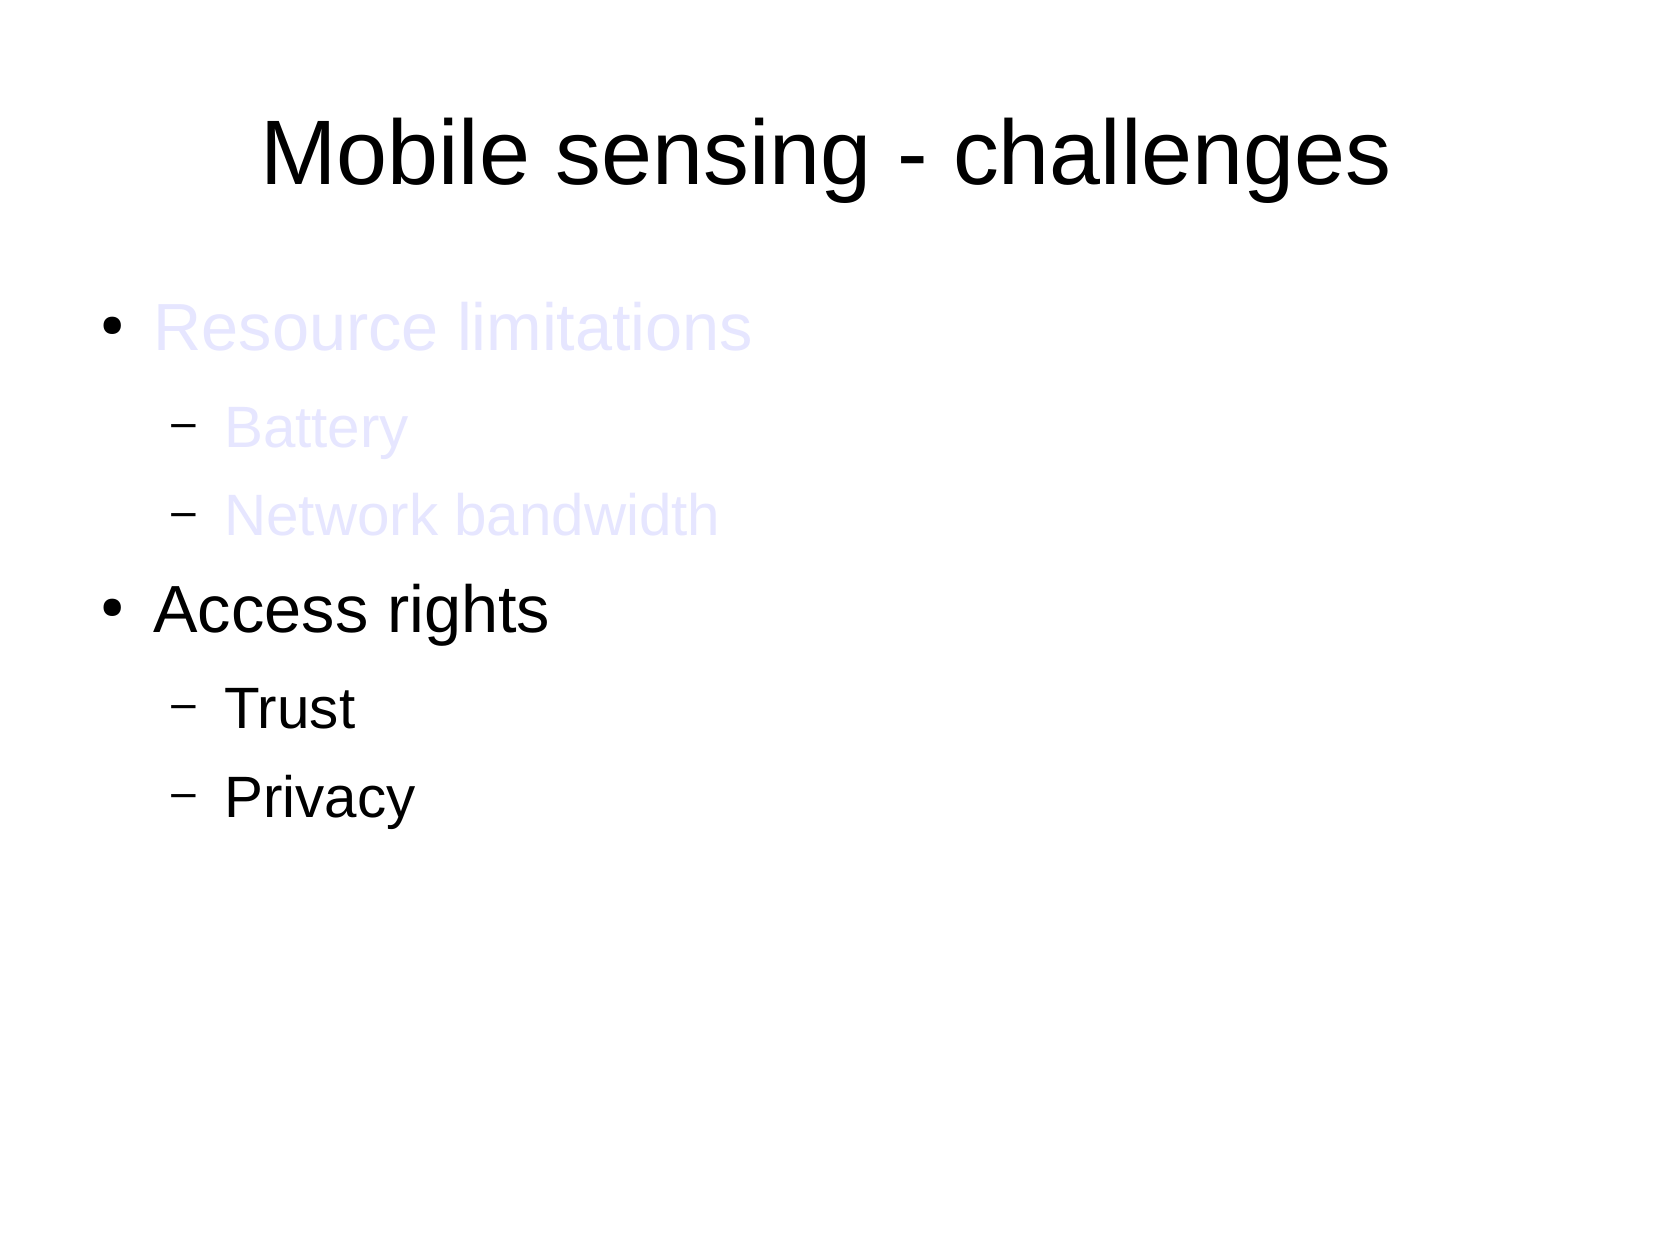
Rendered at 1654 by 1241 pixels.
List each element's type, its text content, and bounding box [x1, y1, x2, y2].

title Mobile sensing - challenges [82, 49, 1571, 257]
list Resource limitations Battery Network bandwidth Access rights Trust Privacy [82, 290, 1571, 1109]
